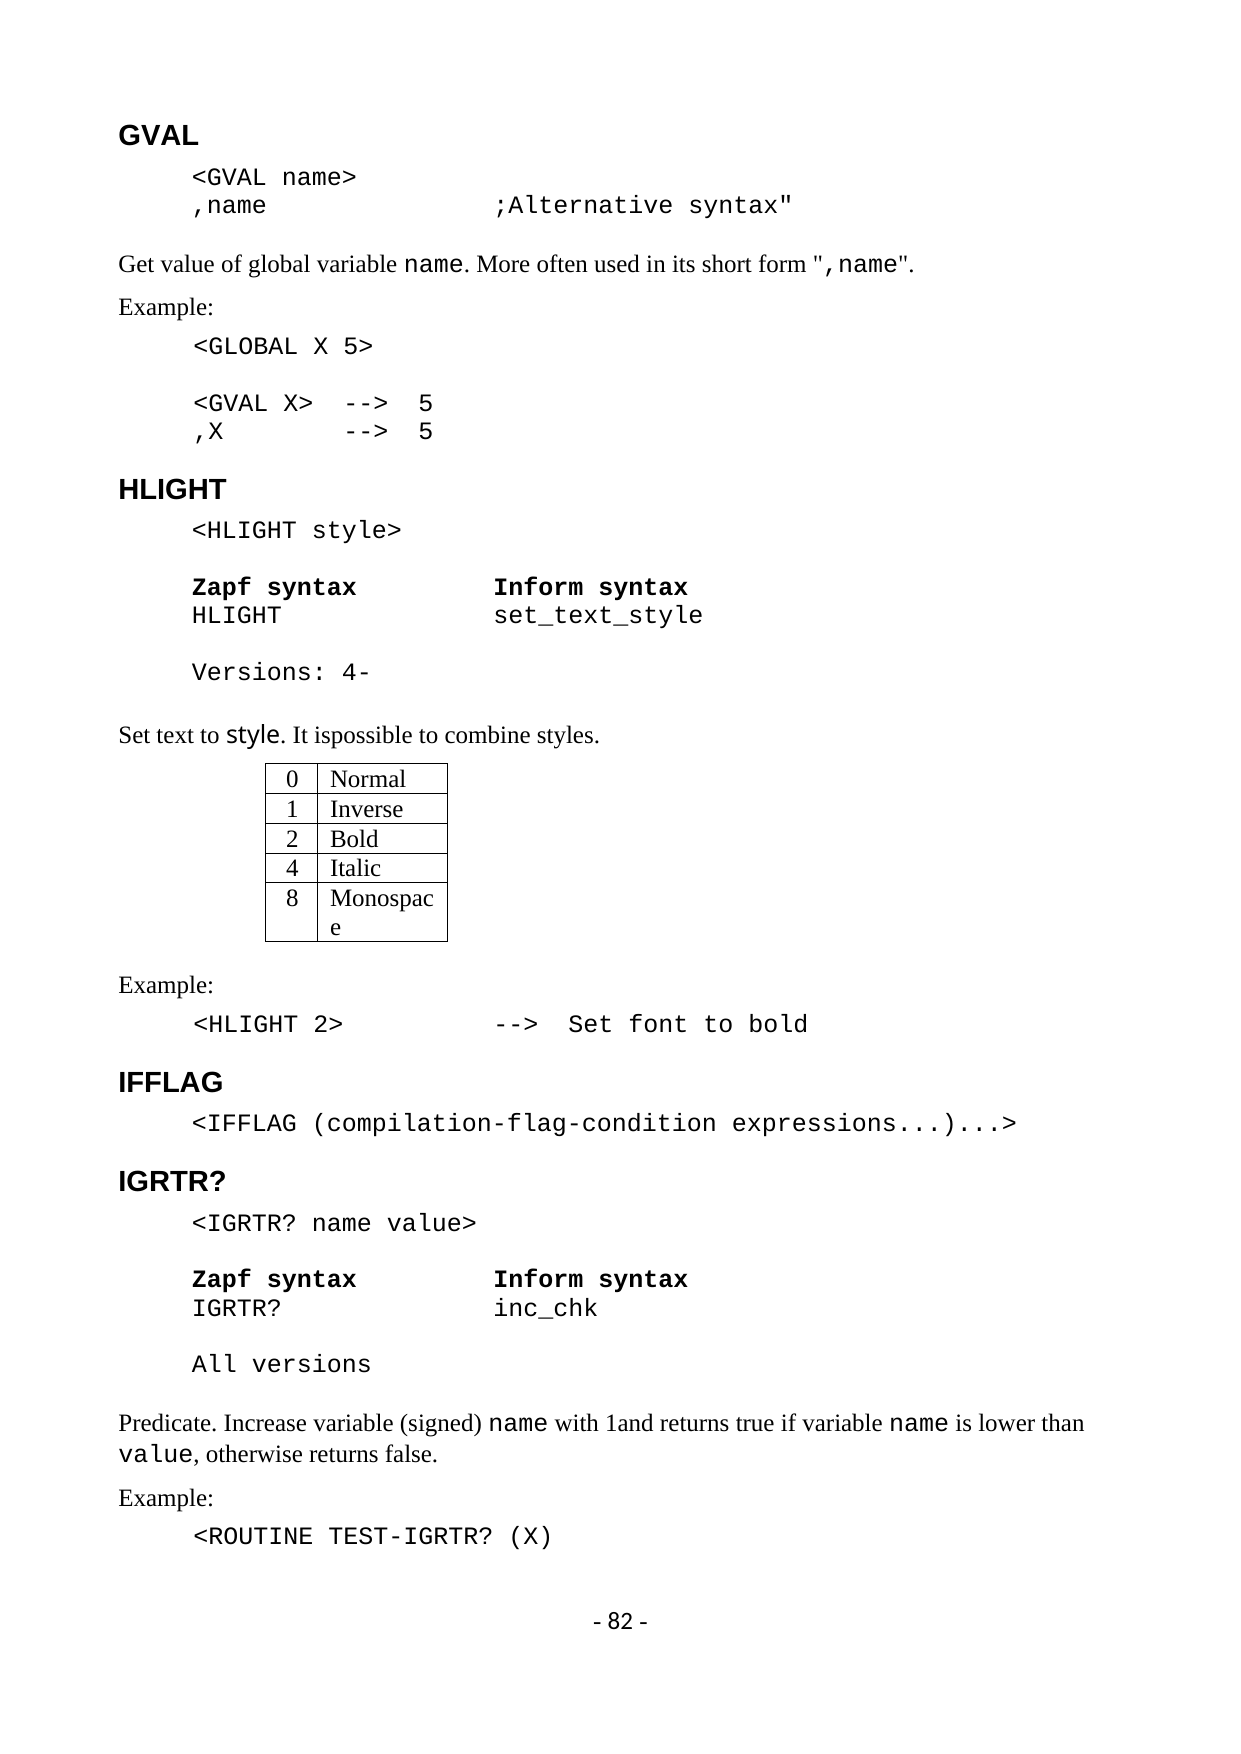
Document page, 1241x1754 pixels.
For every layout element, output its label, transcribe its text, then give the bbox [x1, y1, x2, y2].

text <GLOBAL X 5> <GVAL X> --> 5 ,X --> 5 [118, 334, 1122, 447]
subtitle HLIGHT [43, 472, 1122, 506]
text Example: [118, 942, 1122, 999]
text <ROUTINE TEST-IGRTR? (X) [118, 1524, 1122, 1552]
text All versions [192, 1352, 1122, 1380]
text Example: [118, 1483, 1122, 1511]
table_header 0 [266, 764, 317, 793]
table_cell Italic [318, 854, 447, 882]
text Get value of global variable name. More often used in its short form ",name". [118, 249, 1122, 280]
table_cell Monospace [318, 883, 447, 941]
text Zapf syntax Inform syntax [192, 575, 1122, 603]
text HLIGHT set_text_style [192, 603, 1122, 631]
table_cell Bold [318, 824, 447, 852]
text <HLIGHT style> [192, 518, 1122, 546]
text <IFFLAG (compilation-flag-condition expressions...)...> [192, 1111, 1122, 1139]
table_cell 8 [266, 883, 317, 941]
subtitle IGRTR? [43, 1164, 1122, 1198]
table_cell 4 [266, 854, 317, 882]
table_cell Inverse [318, 794, 447, 823]
text <IGRTR? name value> [192, 1210, 1122, 1238]
table_header Normal [318, 764, 447, 793]
text IGRTR? inc_chk [192, 1295, 1122, 1323]
subtitle GVAL [43, 118, 1122, 152]
subtitle IFFLAG [43, 1065, 1122, 1098]
text Versions: 4- [192, 660, 1122, 688]
text Zapf syntax Inform syntax [192, 1267, 1122, 1295]
table_cell 1 [266, 794, 317, 823]
text Predicate. Increase variable (signed) name with 1and returns true if variable name is lower than value, otherwise returns false. [118, 1408, 1122, 1470]
text <GVAL name> ,name ;Alternative syntax" [192, 164, 1122, 221]
text <HLIGHT 2> --> Set font to bold [118, 1011, 1122, 1040]
table_cell 2 [266, 824, 317, 852]
text Example: [118, 292, 1122, 321]
text Set text to style. It ispossible to combine styles. [118, 716, 1122, 751]
